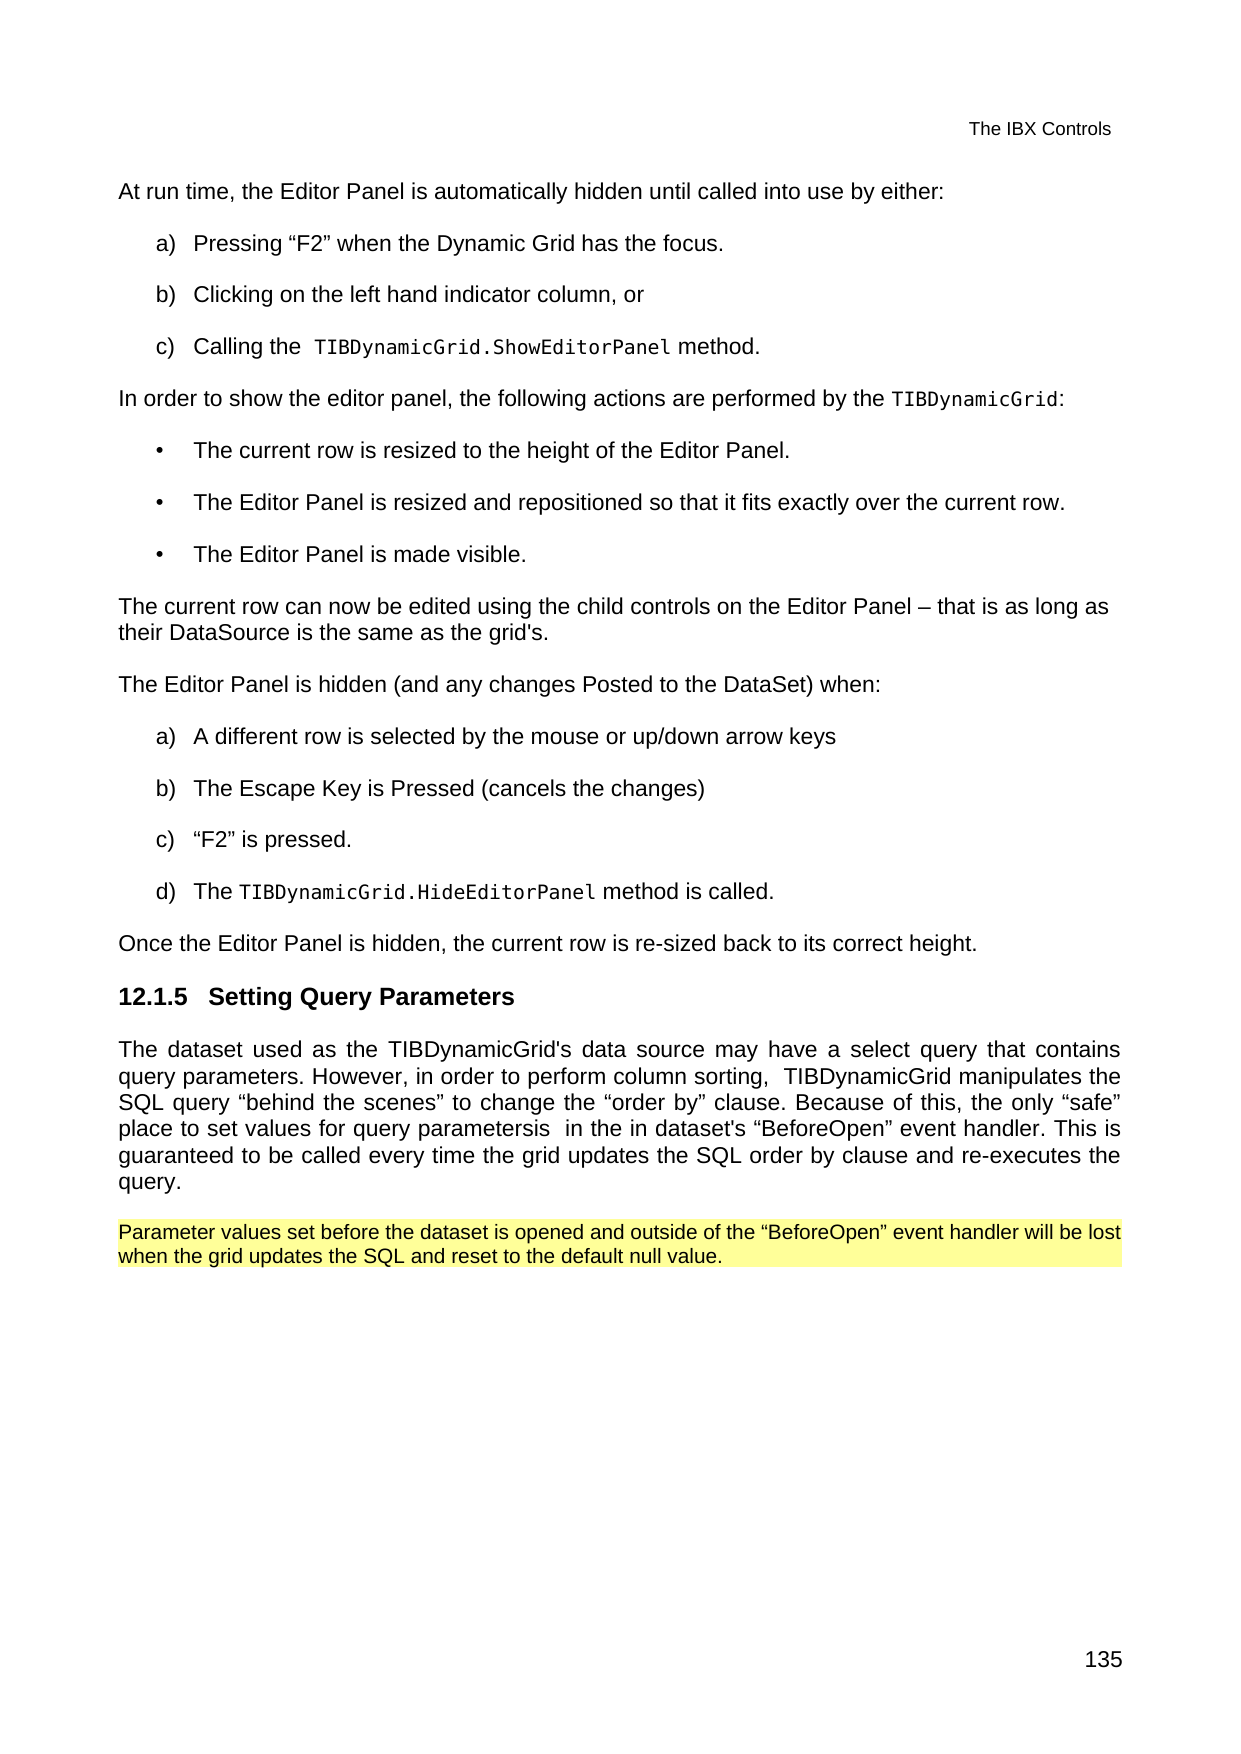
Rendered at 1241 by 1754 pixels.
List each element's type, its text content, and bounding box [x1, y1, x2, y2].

text The Editor Panel is hidden (and any changes Posted to the DataSet) when: [118, 671, 1122, 697]
list The current row is resized to the height of the Editor Panel. [156, 437, 1122, 463]
text In order to show the editor panel, the following actions are performed by the TIBDynamicGrid: [118, 385, 1122, 411]
text Once the Editor Panel is hidden, the current row is re-sized back to its correct height. [118, 930, 1122, 957]
list The TIBDynamicGrid.HideEditorPanel method is called. [156, 878, 1122, 905]
list A different row is selected by the mouse or up/down arrow keys [156, 723, 1122, 749]
list The Editor Panel is resized and repositioned so that it fits exactly over the current row. [156, 489, 1122, 515]
text The current row can now be edited using the child controls on the Editor Panel – that is as long as their DataSource is the same as the grid's. [118, 593, 1122, 645]
list The Escape Key is Pressed (cancels the changes) [156, 774, 1122, 801]
list Clicking on the left hand indicator column, or [156, 281, 1122, 308]
list “F2” is pressed. [156, 826, 1122, 853]
list Calling the TIBDynamicGrid.ShowEditorPanel method. [156, 333, 1122, 359]
list The Editor Panel is made visible. [156, 541, 1122, 567]
text Parameter values set before the dataset is opened and outside of the “BeforeOpen” event handler will be lost when the grid updates the SQL and reset to the default null value. [118, 1219, 1122, 1267]
list Pressing “F2” when the Dynamic Grid has the focus. [156, 229, 1122, 256]
subtitle Setting Query Parameters [118, 982, 1122, 1011]
text The dataset used as the TIBDynamicGrid's data source may have a select query that contains query parameters. However, in order to perform column sorting, TIBDynamicGrid manipulates the SQL query “behind the scenes” to change the “order by” clause. Because of this, the only “safe” place to set values for query parametersis in the in dataset's “BeforeOpen” event handler. This is guaranteed to be called every time the grid updates the SQL order by clause and re-executes the query. [118, 1036, 1122, 1194]
text At run time, the Editor Panel is automatically hidden until called into use by either: [118, 178, 1122, 204]
